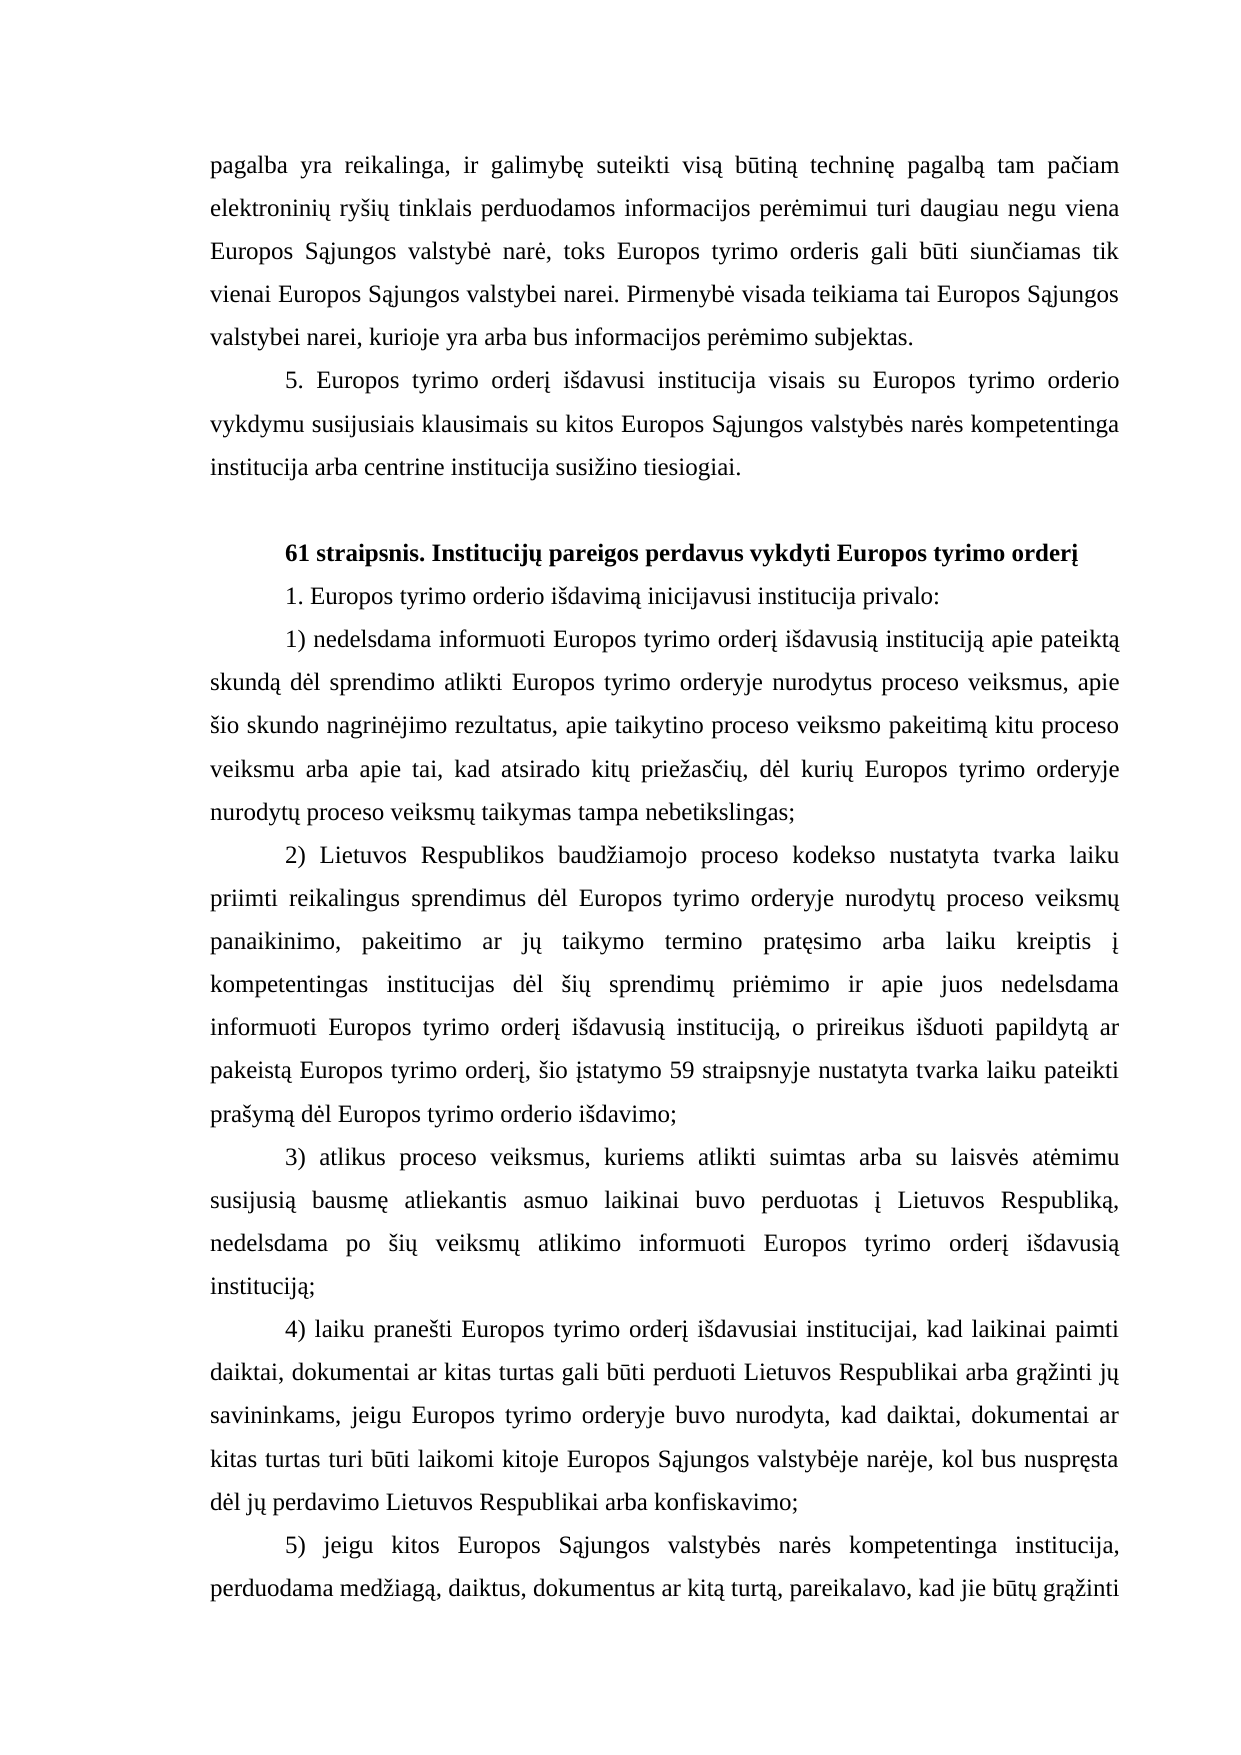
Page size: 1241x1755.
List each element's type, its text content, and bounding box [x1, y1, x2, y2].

text 5) jeigu kitos Europos Sąjungos valstybės narės kompetentinga institucija, perduodama medžiagą, daiktus, dokumentus ar kitą turtą, pareikalavo, kad jie būtų grąžinti [210, 1530, 1120, 1602]
text 1. Europos tyrimo orderio išdavimą inicijavusi institucija privalo: [210, 581, 1120, 610]
text pagalba yra reikalinga, ir galimybę suteikti visą būtiną techninę pagalbą tam pačiam elektroninių ryšių tinklais perduodamos informacijos perėmimui turi daugiau negu viena Europos Sąjungos valstybė narė, toks Europos tyrimo orderis gali būti siunčiamas tik vienai Europos Sąjungos valstybei narei. Pirmenybė visada teikiama tai Europos Sąjungos valstybei narei, kurioje yra arba bus informacijos perėmimo subjektas. [210, 150, 1120, 351]
text 61 straipsnis. Institucijų pareigos perdavus vykdyti Europos tyrimo orderį [210, 538, 1120, 567]
text 4) laiku pranešti Europos tyrimo orderį išdavusiai institucijai, kad laikinai paimti daiktai, dokumentai ar kitas turtas gali būti perduoti Lietuvos Respublikai arba grąžinti jų savininkams, jeigu Europos tyrimo orderyje buvo nurodyta, kad daiktai, dokumentai ar kitas turtas turi būti laikomi kitoje Europos Sąjungos valstybėje narėje, kol bus nuspręsta dėl jų perdavimo Lietuvos Respublikai arba konfiskavimo; [210, 1314, 1120, 1516]
text 3) atlikus proceso veiksmus, kuriems atlikti suimtas arba su laisvės atėmimu susijusią bausmę atliekantis asmuo laikinai buvo perduotas į Lietuvos Respubliką, nedelsdama po šių veiksmų atlikimo informuoti Europos tyrimo orderį išdavusią instituciją; [210, 1142, 1120, 1300]
text 5. Europos tyrimo orderį išdavusi institucija visais su Europos tyrimo orderio vykdymu susijusiais klausimais su kitos Europos Sąjungos valstybės narės kompetentinga institucija arba centrine institucija susižino tiesiogiai. [210, 366, 1120, 481]
text 2) Lietuvos Respublikos baudžiamojo proceso kodekso nustatyta tvarka laiku priimti reikalingus sprendimus dėl Europos tyrimo orderyje nurodytų proceso veiksmų panaikinimo, pakeitimo ar jų taikymo termino pratęsimo arba laiku kreiptis į kompetentingas institucijas dėl šių sprendimų priėmimo ir apie juos nedelsdama informuoti Europos tyrimo orderį išdavusią instituciją, o prireikus išduoti papildytą ar pakeistą Europos tyrimo orderį, šio įstatymo 59 straipsnyje nustatyta tvarka laiku pateikti prašymą dėl Europos tyrimo orderio išdavimo; [210, 840, 1120, 1127]
text 1) nedelsdama informuoti Europos tyrimo orderį išdavusią instituciją apie pateiktą skundą dėl sprendimo atlikti Europos tyrimo orderyje nurodytus proceso veiksmus, apie šio skundo nagrinėjimo rezultatus, apie taikytino proceso veiksmo pakeitimą kitu proceso veiksmu arba apie tai, kad atsirado kitų priežasčių, dėl kurių Europos tyrimo orderyje nurodytų proceso veiksmų taikymas tampa nebetikslingas; [210, 624, 1120, 826]
